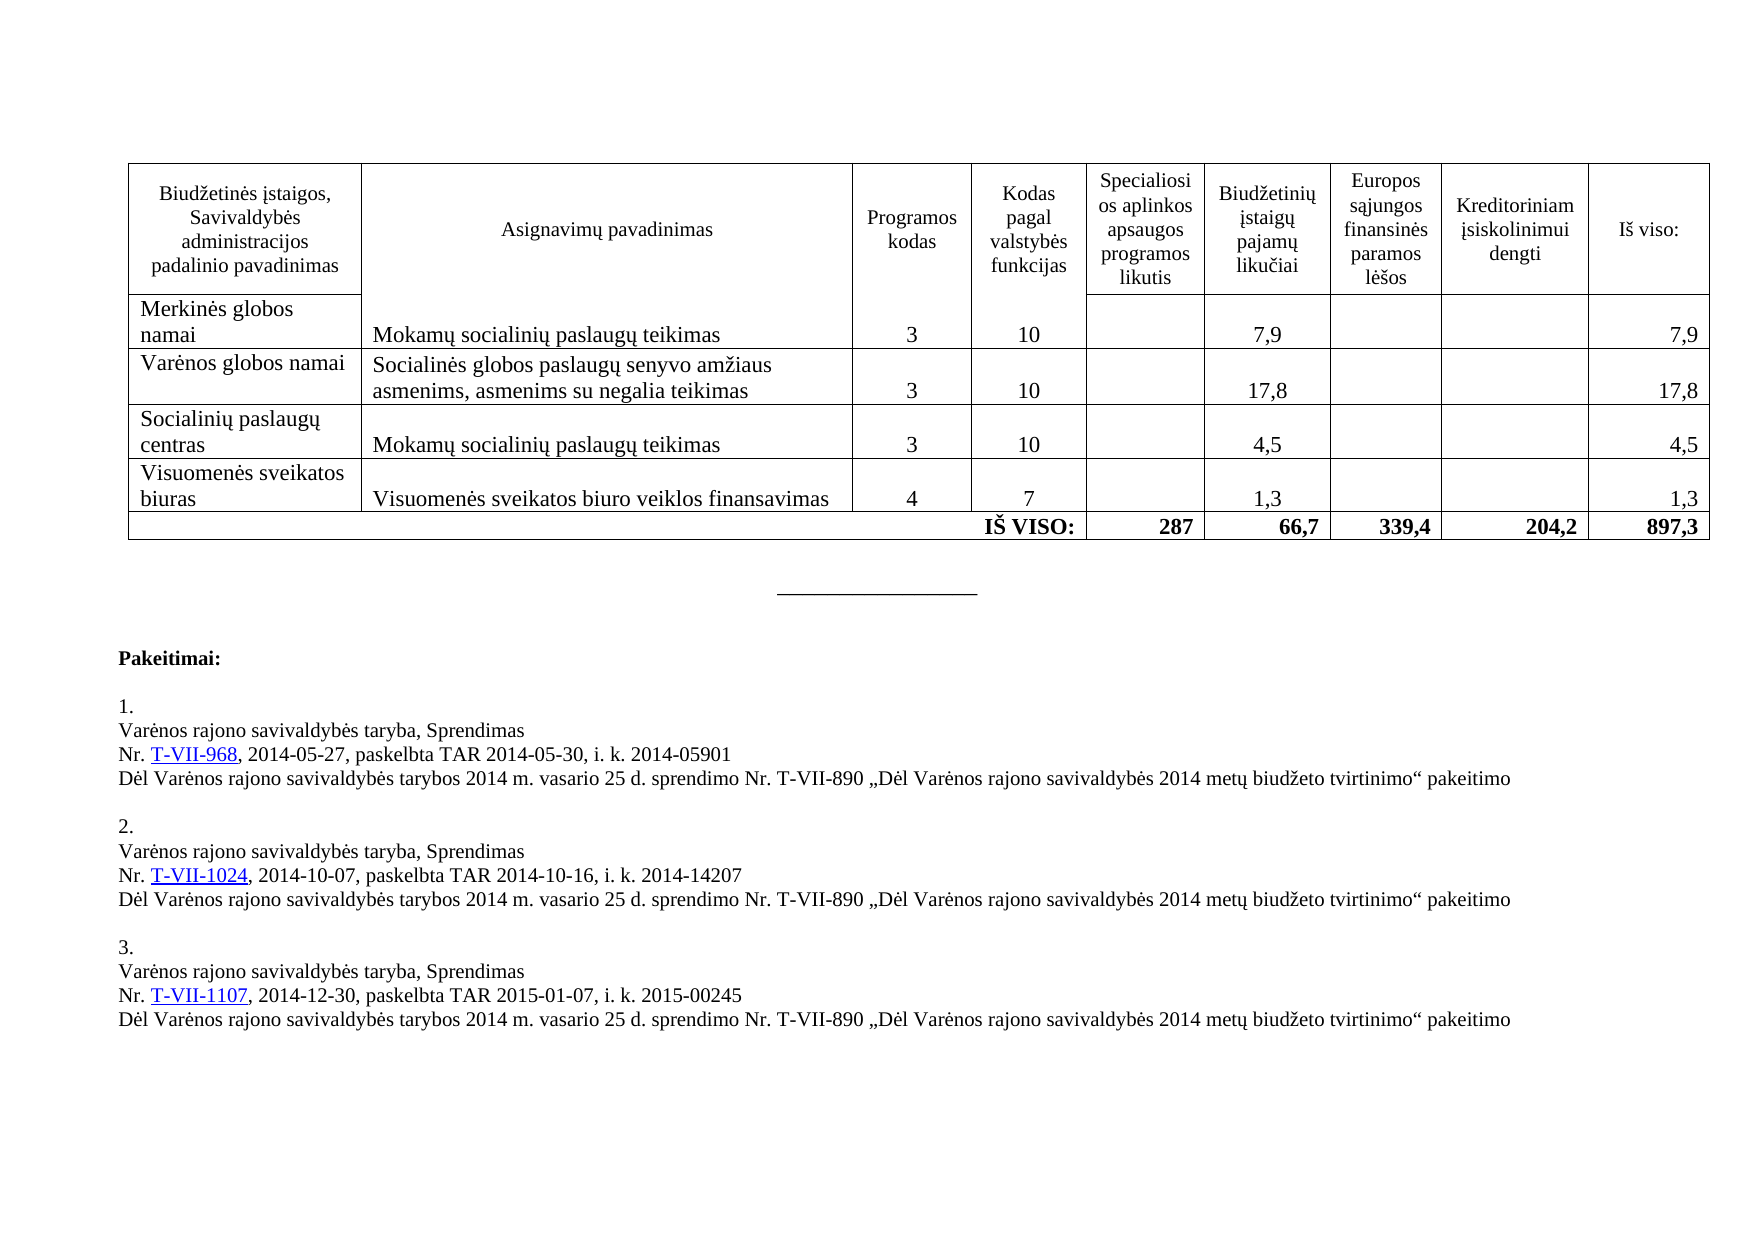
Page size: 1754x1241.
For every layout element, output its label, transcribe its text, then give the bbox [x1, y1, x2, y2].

text Nr. T-VII-1024, 2014-10-07, paskelbta TAR 2014-10-16, i. k. 2014-14207 [118, 863, 1636, 887]
table_cell 17,8 [1205, 349, 1330, 404]
table_cell 4,5 [1205, 405, 1330, 457]
table_cell [1331, 459, 1441, 511]
table_cell 7,9 [1205, 295, 1330, 347]
table_cell [1087, 405, 1204, 457]
table_cell [1087, 349, 1204, 404]
table_cell IŠ VISO: [129, 512, 1086, 539]
table_cell 897,3 [1589, 512, 1709, 539]
table_cell 4 [853, 459, 971, 511]
text ________________ [118, 569, 1636, 598]
table_cell [1331, 405, 1441, 457]
text Nr. T-VII-968, 2014-05-27, paskelbta TAR 2014-05-30, i. k. 2014-05901 [118, 742, 1636, 766]
table_cell [1087, 295, 1204, 347]
table_cell Merkinės globos namai [129, 295, 361, 347]
table_cell 10 [972, 405, 1086, 457]
table_cell [1442, 459, 1588, 511]
table_cell [1442, 295, 1588, 347]
table_cell Varėnos globos namai [129, 349, 361, 404]
table_cell [1331, 295, 1441, 347]
table_cell Socialinių paslaugų centras [129, 405, 361, 457]
table_cell 3 [853, 294, 971, 347]
text 1. [118, 694, 1636, 718]
table_cell [1087, 459, 1204, 511]
table_header Biudžetinių įstaigų pajamų likučiai [1205, 164, 1330, 294]
table_header Kreditoriniam įsiskolinimui dengti [1442, 164, 1588, 294]
table_header Biudžetinės įstaigos, Savivaldybės administracijos padalinio pavadinimas [129, 164, 361, 294]
table_header Europos sąjungos finansinės paramos lėšos [1331, 164, 1441, 294]
table_cell 4,5 [1589, 405, 1709, 457]
text Dėl Varėnos rajono savivaldybės tarybos 2014 m. vasario 25 d. sprendimo Nr. T-VII-890 „Dėl Varėnos rajono savivaldybės 2014 metų biudžeto tvirtinimo“ pakeitimo [118, 1007, 1636, 1031]
table_cell 7,9 [1589, 295, 1709, 347]
table_cell 10 [972, 294, 1086, 347]
table_header Asignavimų pavadinimas [362, 164, 852, 294]
text Varėnos rajono savivaldybės taryba, Sprendimas [118, 718, 1636, 742]
text Varėnos rajono savivaldybės taryba, Sprendimas [118, 959, 1636, 983]
table_cell 7 [972, 459, 1086, 511]
table_header Kodas pagal valstybės funkcijas [972, 164, 1086, 294]
table_cell 1,3 [1589, 459, 1709, 511]
table_cell 3 [853, 349, 971, 404]
table_header Iš viso: [1589, 164, 1709, 294]
text 3. [118, 935, 1636, 959]
table_cell 10 [972, 349, 1086, 404]
table_header Specialiosios aplinkos apsaugos programos likutis [1087, 164, 1204, 294]
table_cell 1,3 [1205, 459, 1330, 511]
text Pakeitimai: [118, 646, 1636, 670]
table_cell Mokamų socialinių paslaugų teikimas [362, 294, 852, 347]
table_cell Mokamų socialinių paslaugų teikimas [362, 405, 852, 457]
text Dėl Varėnos rajono savivaldybės tarybos 2014 m. vasario 25 d. sprendimo Nr. T-VII-890 „Dėl Varėnos rajono savivaldybės 2014 metų biudžeto tvirtinimo“ pakeitimo [118, 766, 1636, 790]
table_cell [1442, 349, 1588, 404]
table_header Programos kodas [853, 164, 971, 294]
table_cell [1442, 405, 1588, 457]
table_cell Visuomenės sveikatos biuras [129, 459, 361, 511]
table_cell Visuomenės sveikatos biuro veiklos finansavimas [362, 459, 852, 511]
table_cell 287 [1087, 512, 1204, 539]
table_cell 204,2 [1442, 512, 1588, 539]
text Dėl Varėnos rajono savivaldybės tarybos 2014 m. vasario 25 d. sprendimo Nr. T-VII-890 „Dėl Varėnos rajono savivaldybės 2014 metų biudžeto tvirtinimo“ pakeitimo [118, 887, 1636, 911]
table_cell 66,7 [1205, 512, 1330, 539]
text Nr. T-VII-1107, 2014-12-30, paskelbta TAR 2015-01-07, i. k. 2015-00245 [118, 983, 1636, 1007]
table_cell 3 [853, 405, 971, 457]
table_cell 339,4 [1331, 512, 1441, 539]
text Varėnos rajono savivaldybės taryba, Sprendimas [118, 838, 1636, 863]
table_cell 17,8 [1589, 349, 1709, 404]
text 2. [118, 814, 1636, 838]
table_cell Socialinės globos paslaugų senyvo amžiaus asmenims, asmenims su negalia teikimas [362, 349, 852, 404]
table_cell [1331, 349, 1441, 404]
